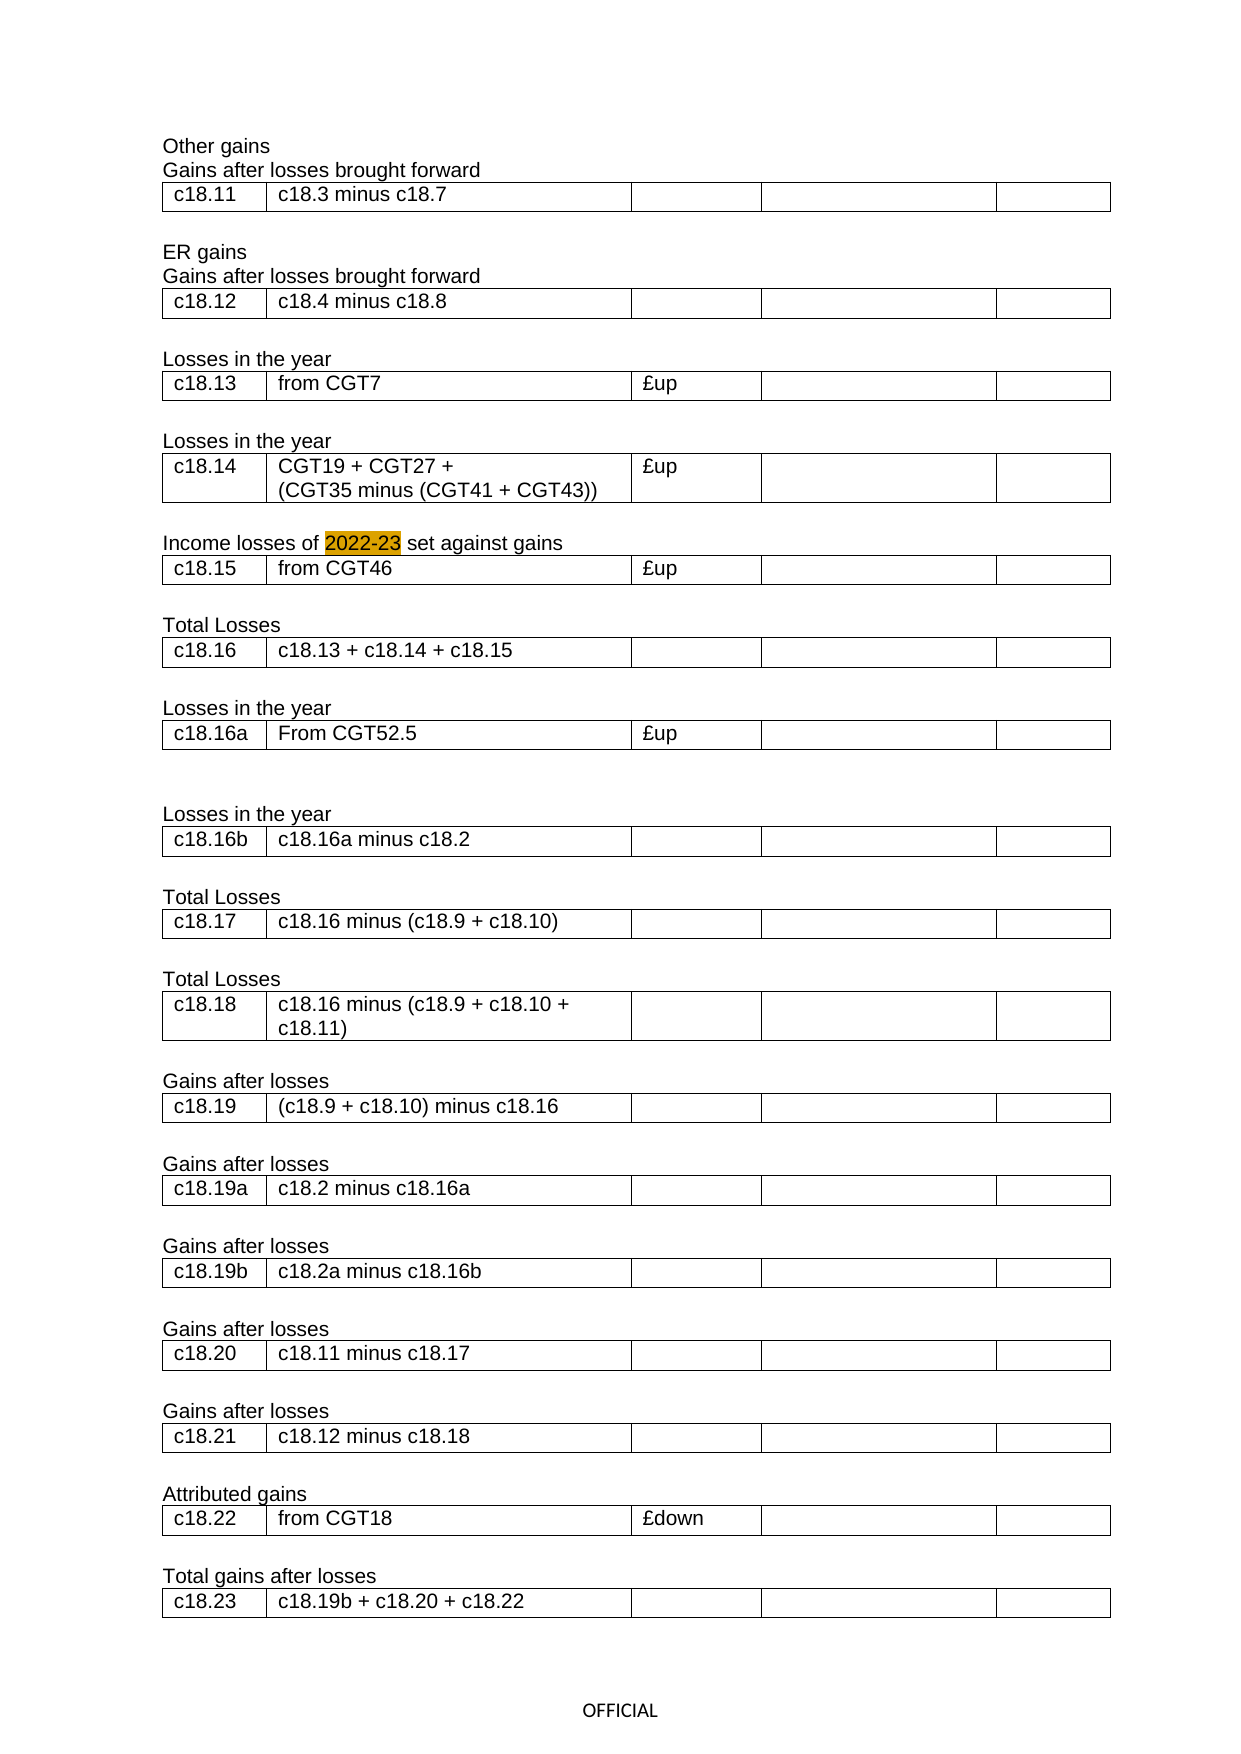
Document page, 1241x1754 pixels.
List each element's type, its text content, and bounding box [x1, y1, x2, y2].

table_header c18.19 [163, 1094, 266, 1122]
table_header £up [632, 556, 761, 584]
table_header [632, 1589, 761, 1617]
text Losses in the year [162, 802, 1135, 826]
table_header [997, 289, 1110, 317]
table_header from CGT46 [267, 556, 631, 584]
table_header [762, 992, 996, 1040]
table_header from CGT18 [267, 1506, 631, 1535]
table_header [997, 1259, 1110, 1287]
table_header [762, 372, 996, 400]
text Total Losses [162, 967, 1135, 991]
table_header c18.4 minus c18.8 [267, 289, 631, 317]
table_header [997, 1176, 1110, 1205]
text ER gains [162, 240, 1135, 264]
table_header c18.14 [163, 454, 266, 502]
table_header [762, 1341, 996, 1370]
text Losses in the year [162, 347, 1135, 371]
table_header [762, 289, 996, 317]
table_header [762, 910, 996, 938]
table_header c18.16a [163, 721, 266, 749]
table_header CGT19 + CGT27 + (CGT35 minus (CGT41 + CGT43)) [267, 454, 631, 502]
table_header from CGT7 [267, 372, 631, 400]
table_header c18.16 [163, 638, 266, 667]
table_header [997, 1341, 1110, 1370]
table_header [997, 827, 1110, 856]
table_header c18.13 [163, 372, 266, 400]
table_header c18.21 [163, 1424, 266, 1452]
table_header c18.13 + c18.14 + c18.15 [267, 638, 631, 667]
table_header [632, 1259, 761, 1287]
table_header [762, 1259, 996, 1287]
text Losses in the year [162, 696, 1135, 720]
table_header [632, 1424, 761, 1452]
text Attributed gains [162, 1481, 1135, 1505]
table_header [762, 1589, 996, 1617]
table_header c18.20 [163, 1341, 266, 1370]
text Gains after losses [162, 1151, 1135, 1175]
table_header £down [632, 1506, 761, 1535]
table_header £up [632, 372, 761, 400]
text Income losses of 2022-23 set against gains [162, 531, 1135, 555]
table_header [762, 721, 996, 749]
table_header [997, 183, 1110, 211]
table_header [632, 638, 761, 667]
table_header [997, 1424, 1110, 1452]
table_header [632, 992, 761, 1040]
table_header [762, 1424, 996, 1452]
table_header [762, 1506, 996, 1535]
table_header (c18.9 + c18.10) minus c18.16 [267, 1094, 631, 1122]
table_header c18.2 minus c18.16a [267, 1176, 631, 1205]
table_header [997, 556, 1110, 584]
table_header [762, 556, 996, 584]
table_header [632, 910, 761, 938]
table_header c18.11 [163, 183, 266, 211]
text Total gains after losses [162, 1564, 1135, 1588]
table_header £up [632, 721, 761, 749]
table_header c18.18 [163, 992, 266, 1040]
table_header [762, 183, 996, 211]
table_header [997, 721, 1110, 749]
table_header [632, 1094, 761, 1122]
table_header c18.22 [163, 1506, 266, 1535]
table_header [997, 910, 1110, 938]
table_header c18.23 [163, 1589, 266, 1617]
table_header [997, 1094, 1110, 1122]
table_header [762, 1176, 996, 1205]
table_header [762, 827, 996, 856]
table_header c18.19a [163, 1176, 266, 1205]
table_header c18.15 [163, 556, 266, 584]
table_header [762, 1094, 996, 1122]
table_header [997, 372, 1110, 400]
text Total Losses [162, 885, 1135, 909]
table_header c18.3 minus c18.7 [267, 183, 631, 211]
table_header c18.19b + c18.20 + c18.22 [267, 1589, 631, 1617]
table_header c18.2a minus c18.16b [267, 1259, 631, 1287]
text Gains after losses brought forward [162, 264, 1135, 288]
table_header [997, 454, 1110, 502]
text Other gains [162, 134, 1135, 158]
table_header From CGT52.5 [267, 721, 631, 749]
table_header c18.19b [163, 1259, 266, 1287]
text Total Losses [162, 613, 1135, 637]
table_header c18.16 minus (c18.9 + c18.10) [267, 910, 631, 938]
table_header [997, 992, 1110, 1040]
table_header [762, 454, 996, 502]
table_header [762, 638, 996, 667]
text Gains after losses [162, 1399, 1135, 1423]
table_header [632, 183, 761, 211]
table_header [997, 1506, 1110, 1535]
table_header [632, 289, 761, 317]
table_header [632, 1341, 761, 1370]
text Gains after losses [162, 1069, 1135, 1093]
table_header [997, 638, 1110, 667]
table_header [997, 1589, 1110, 1617]
table_header c18.12 [163, 289, 266, 317]
text Losses in the year [162, 429, 1135, 453]
text Gains after losses [162, 1234, 1135, 1258]
table_header £up [632, 454, 761, 502]
table_header c18.17 [163, 910, 266, 938]
table_header [632, 1176, 761, 1205]
table_header c18.16 minus (c18.9 + c18.10 + c18.11) [267, 992, 631, 1040]
table_header c18.11 minus c18.17 [267, 1341, 631, 1370]
table_header [632, 827, 761, 856]
table_header c18.16a minus c18.2 [267, 827, 631, 856]
table_header c18.16b [163, 827, 266, 856]
text Gains after losses brought forward [162, 158, 1135, 182]
text Gains after losses [162, 1316, 1135, 1340]
table_header c18.12 minus c18.18 [267, 1424, 631, 1452]
